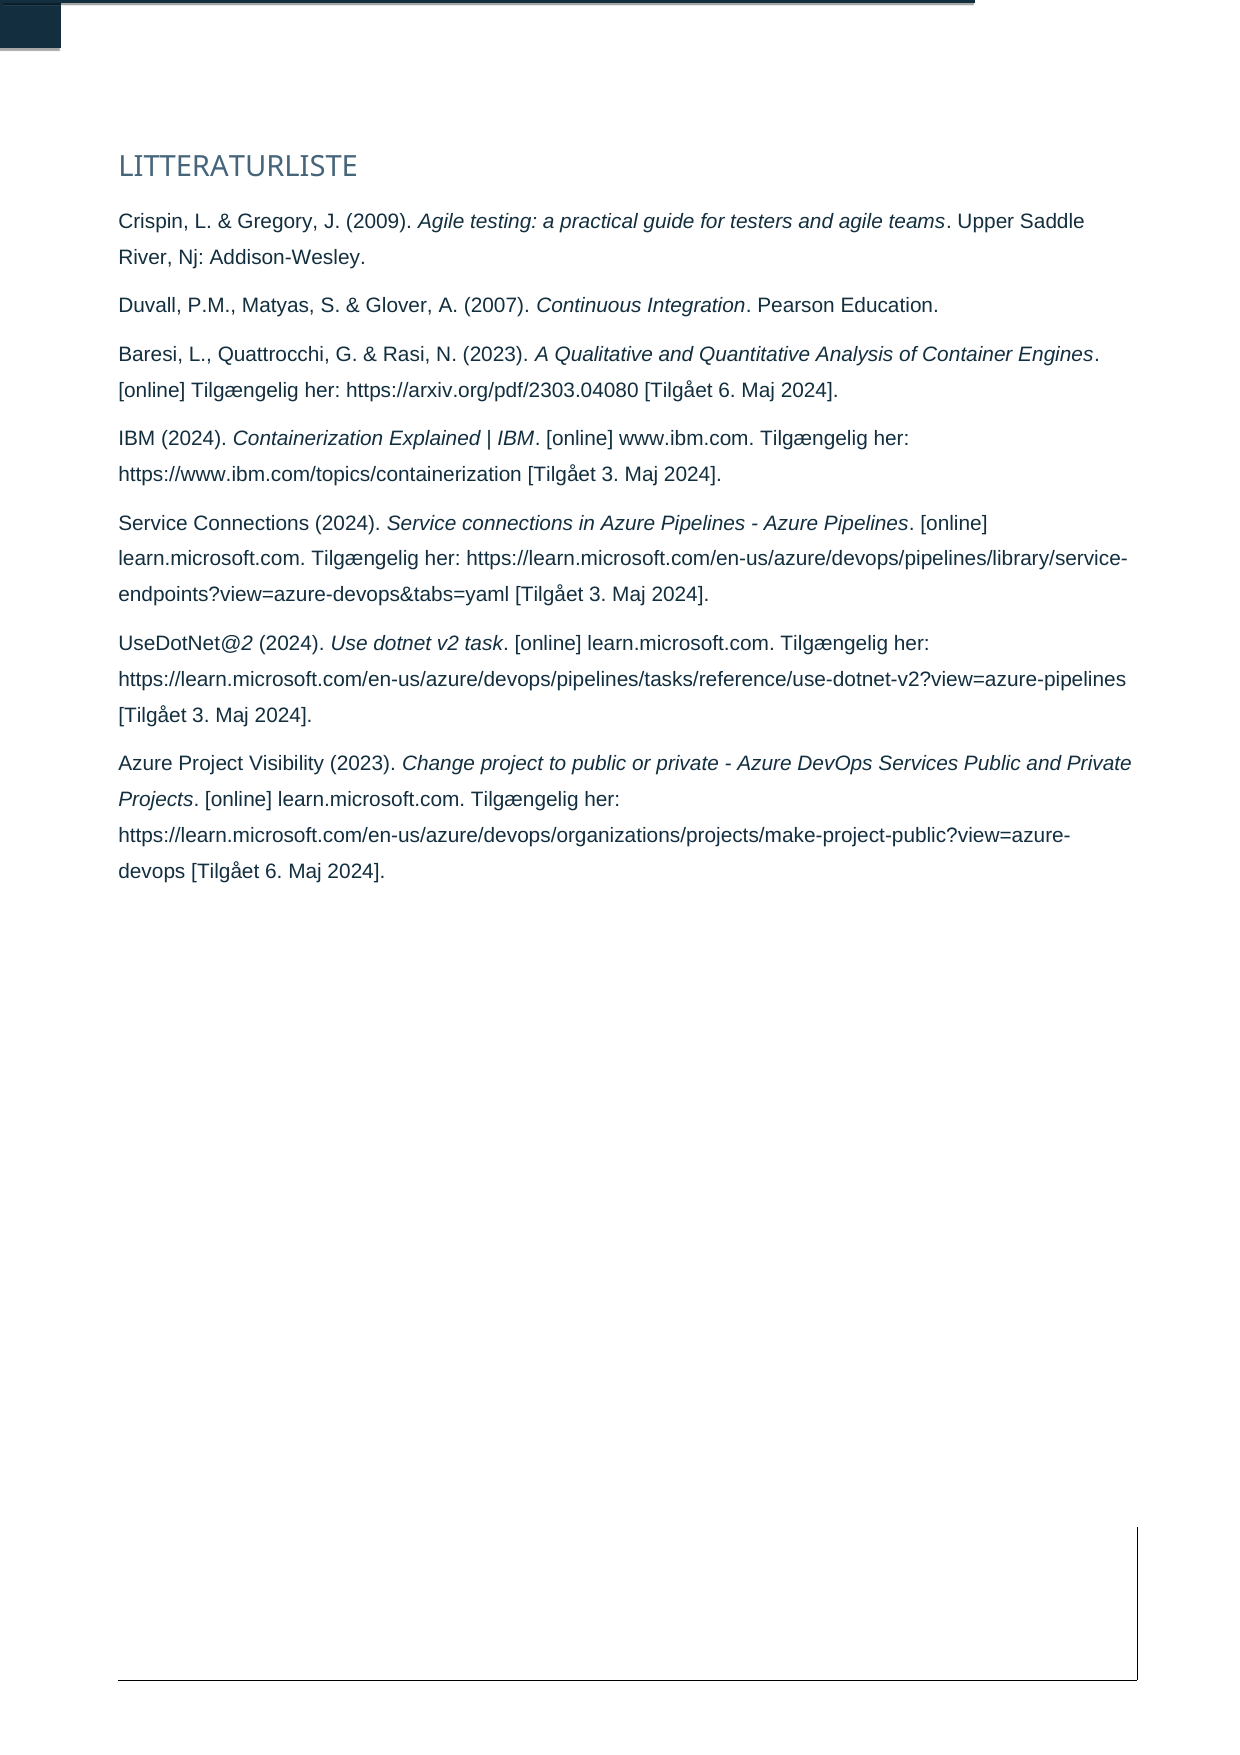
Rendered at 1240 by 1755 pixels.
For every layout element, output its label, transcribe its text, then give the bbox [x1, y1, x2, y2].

text IBM (2024). Containerization Explained | IBM. [online] www.ibm.com. Tilgængelig her: https://www.ibm.com/topics/containerization [Tilgået 3. Maj 2024]. [118, 426, 1137, 486]
text Crispin, L. & Gregory, J. (2009). Agile testing: a practical guide for testers and agile teams. Upper Saddle River, Nj: Addison-Wesley. [118, 209, 1137, 269]
text Duvall, P.M., Matyas, S. & Glover, A. (2007). Continuous Integration. Pearson Education. [118, 293, 1137, 317]
subtitle Litteraturliste [118, 145, 1137, 185]
text Baresi, L., Quattrocchi, G. & Rasi, N. (2023). A Qualitative and Quantitative Analysis of Container Engines. [online] Tilgængelig her: https://arxiv.org/pdf/2303.04080 [Tilgået 6. Maj 2024]. [118, 342, 1137, 401]
text Service Connections (2024). Service connections in Azure Pipelines - Azure Pipelines. [online] learn.microsoft.com. Tilgængelig her: https://learn.microsoft.com/en-us/azure/devops/pipelines/library/service-endpoints?view=azure-devops&tabs=yaml [Tilgået 3. Maj 2024]. [118, 510, 1137, 606]
text UseDotNet@2 (2024). Use dotnet v2 task. [online] learn.microsoft.com. Tilgængelig her: https://learn.microsoft.com/en-us/azure/devops/pipelines/tasks/reference/use-dotnet-v2?view=azure-pipelines [Tilgået 3. Maj 2024]. [118, 631, 1137, 726]
text Azure Project Visibility (2023). Change project to public or private - Azure DevOps Services Public and Private Projects. [online] learn.microsoft.com. Tilgængelig her: https://learn.microsoft.com/en-us/azure/devops/organizations/projects/make-project-public?view=azure-devops [Tilgået 6. Maj 2024]. [118, 751, 1137, 883]
